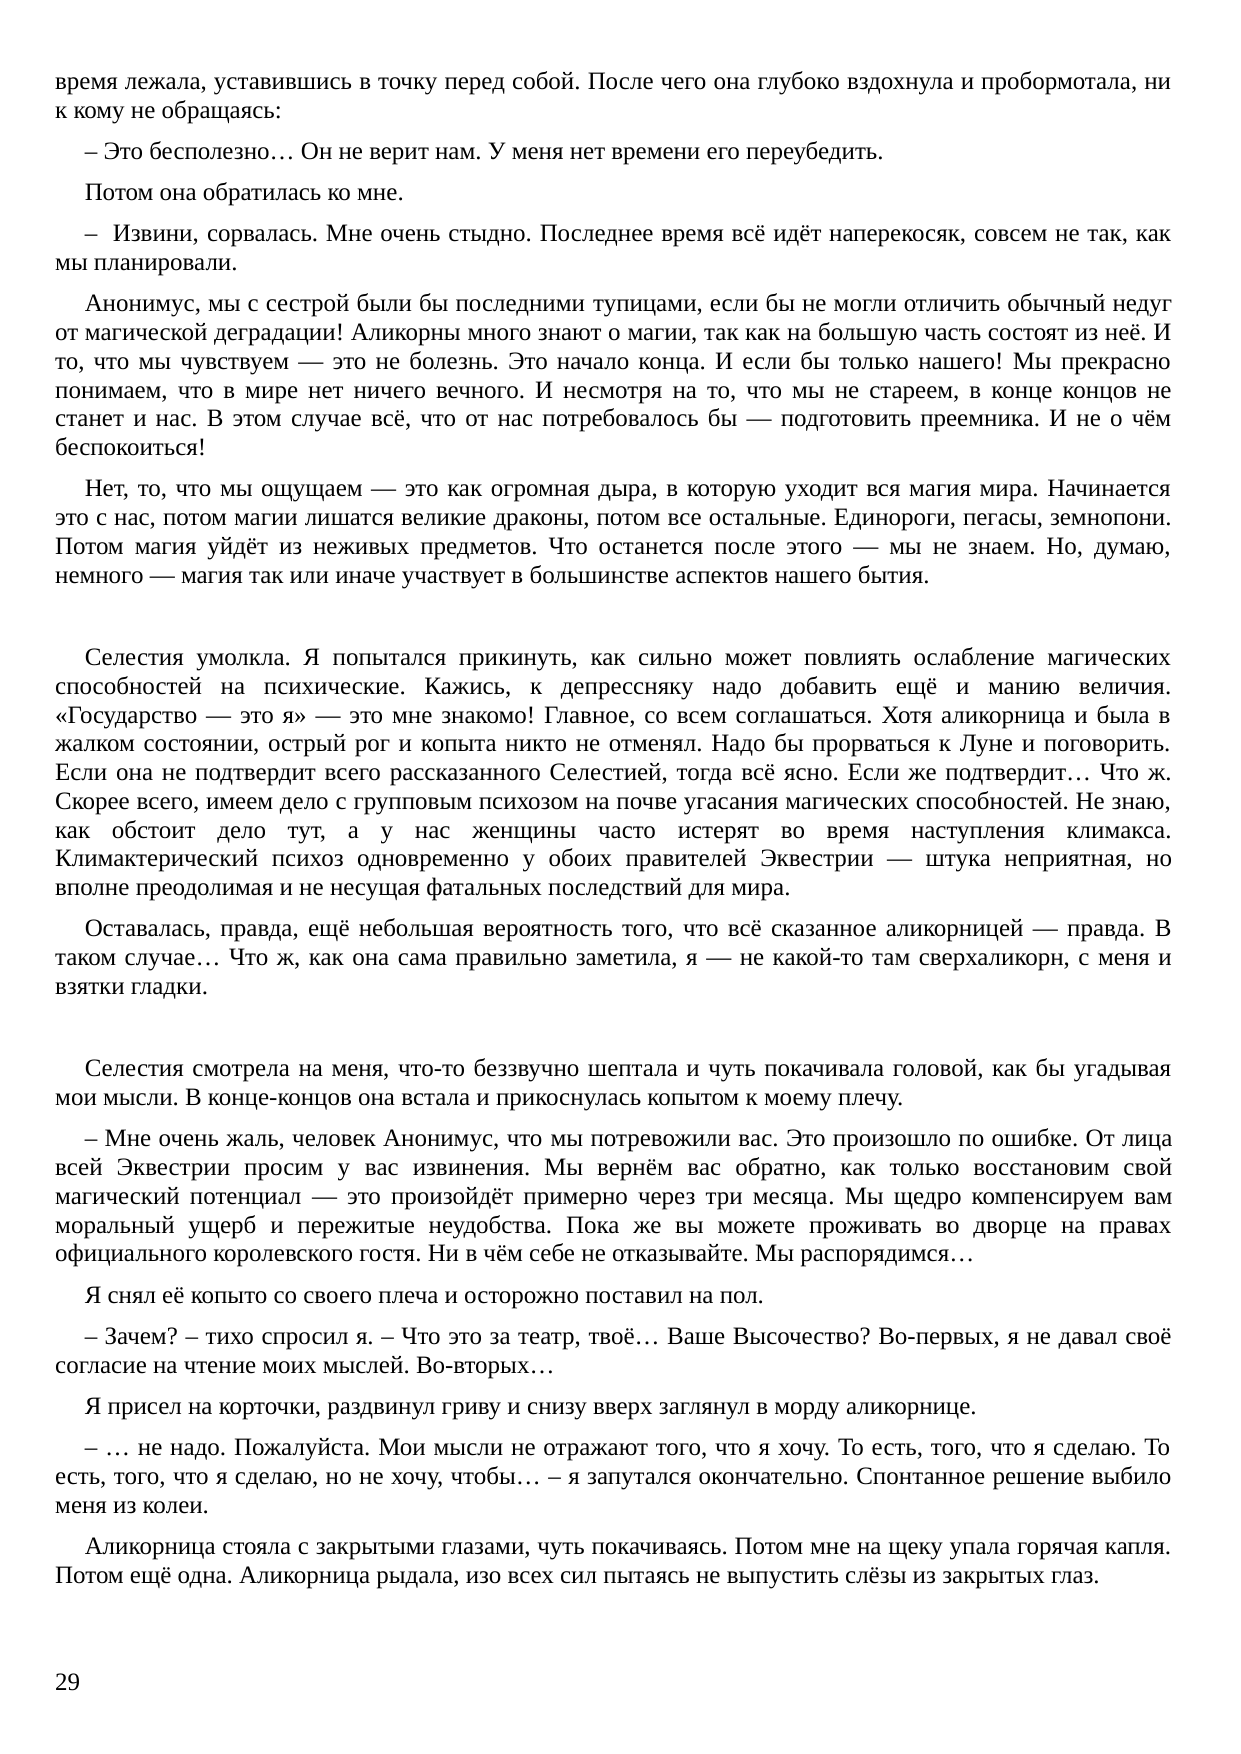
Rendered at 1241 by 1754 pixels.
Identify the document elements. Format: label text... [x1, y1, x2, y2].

text Селестия смотрела на меня, что-то беззвучно шептала и чуть покачивала головой, как бы угадывая мои мысли. В конце-концов она встала и прикоснулась копытом к моему плечу. [55, 1053, 1173, 1111]
text время лежала, уставившись в точку перед собой. После чего она глубоко вздохнула и пробормотала, ни к кому не обращаясь: [55, 66, 1173, 123]
text Оставалась, правда, ещё небольшая вероятность того, что всё сказанное аликорницей — правда. В таком случае… Что ж, как она сама правильно заметила, я — не какой-то там сверхаликорн, с меня и взятки гладки. [55, 913, 1173, 1000]
text Нет, то, что мы ощущаем — это как огромная дыра, в которую уходит вся магия мира. Начинается это с нас, потом магии лишатся великие драконы, потом все остальные. Единороги, пегасы, земнопони. Потом магия уйдёт из неживых предметов. Что останется после этого — мы не знаем. Но, думаю, немного — магия так или иначе участвует в большинстве аспектов нашего бытия. [55, 473, 1173, 588]
text Я снял её копыто со своего плеча и осторожно поставил на пол. [55, 1280, 1173, 1308]
text Потом она обратилась ко мне. [55, 177, 1173, 206]
text Аликорница стояла с закрытыми глазами, чуть покачиваясь. Потом мне на щеку упала горячая капля. Потом ещё одна. Аликорница рыдала, изо всех сил пытаясь не выпустить слёзы из закрытых глаз. [55, 1531, 1173, 1588]
text – Это бесполезно… Он не верит нам. У меня нет времени его переубедить. [55, 136, 1173, 165]
text Я присел на корточки, раздвинул гриву и снизу вверх заглянул в морду аликорнице. [55, 1391, 1173, 1420]
text Анонимус, мы с сестрой были бы последними тупицами, если бы не могли отличить обычный недуг от магической деградации! Аликорны много знают о магии, так как на большую часть состоят из неё. И то, что мы чувствуем — это не болезнь. Это начало конца. И если бы только нашего! Мы прекрасно понимаем, что в мире нет ничего вечного. И несмотря на то, что мы не стареем, в конце концов не станет и нас. В этом случае всё, что от нас потребовалось бы — подготовить преемника. И не о чём беспокоиться! [55, 288, 1173, 461]
text – Мне очень жаль, человек Анонимус, что мы потревожили вас. Это произошло по ошибке. От лица всей Эквестрии просим у вас извинения. Мы вернём вас обратно, как только восстановим свой магический потенциал — это произойдёт примерно через три месяца. Мы щедро компенсируем вам моральный ущерб и пережитые неудобства. Пока же вы можете проживать во дворце на правах официального королевского гостя. Ни в чём себе не отказывайте. Мы распорядимся… [55, 1123, 1173, 1267]
text Селестия умолкла. Я попытался прикинуть, как сильно может повлиять ослабление магических способностей на психические. Кажись, к депрессняку надо добавить ещё и манию величия. «Государство — это я» — это мне знакомо! Главное, со всем соглашаться. Хотя аликорница и была в жалком состоянии, острый рог и копыта никто не отменял. Надо бы прорваться к Луне и поговорить. Если она не подтвердит всего рассказанного Селестией, тогда всё ясно. Если же подтвердит… Что ж. Скорее всего, имеем дело с групповым психозом на почве угасания магических способностей. Не знаю, как обстоит дело тут, а у нас женщины часто истерят во время наступления климакса. Климактерический психоз одновременно у обоих правителей Эквестрии — штука неприятная, но вполне преодолимая и не несущая фатальных последствий для мира. [55, 642, 1173, 901]
text – … не надо. Пожалуйста. Мои мысли не отражают того, что я хочу. То есть, того, что я сделаю. То есть, того, что я сделаю, но не хочу, чтобы… – я запутался окончательно. Спонтанное решение выбило меня из колеи. [55, 1432, 1173, 1518]
text – Зачем? – тихо спросил я. – Что это за театр, твоё… Ваше Высочество? Во-первых, я не давал своё согласие на чтение моих мыслей. Во-вторых… [55, 1321, 1173, 1378]
text – Извини, сорвалась. Мне очень стыдно. Последнее время всё идёт наперекосяк, совсем не так, как мы планировали. [55, 218, 1173, 276]
